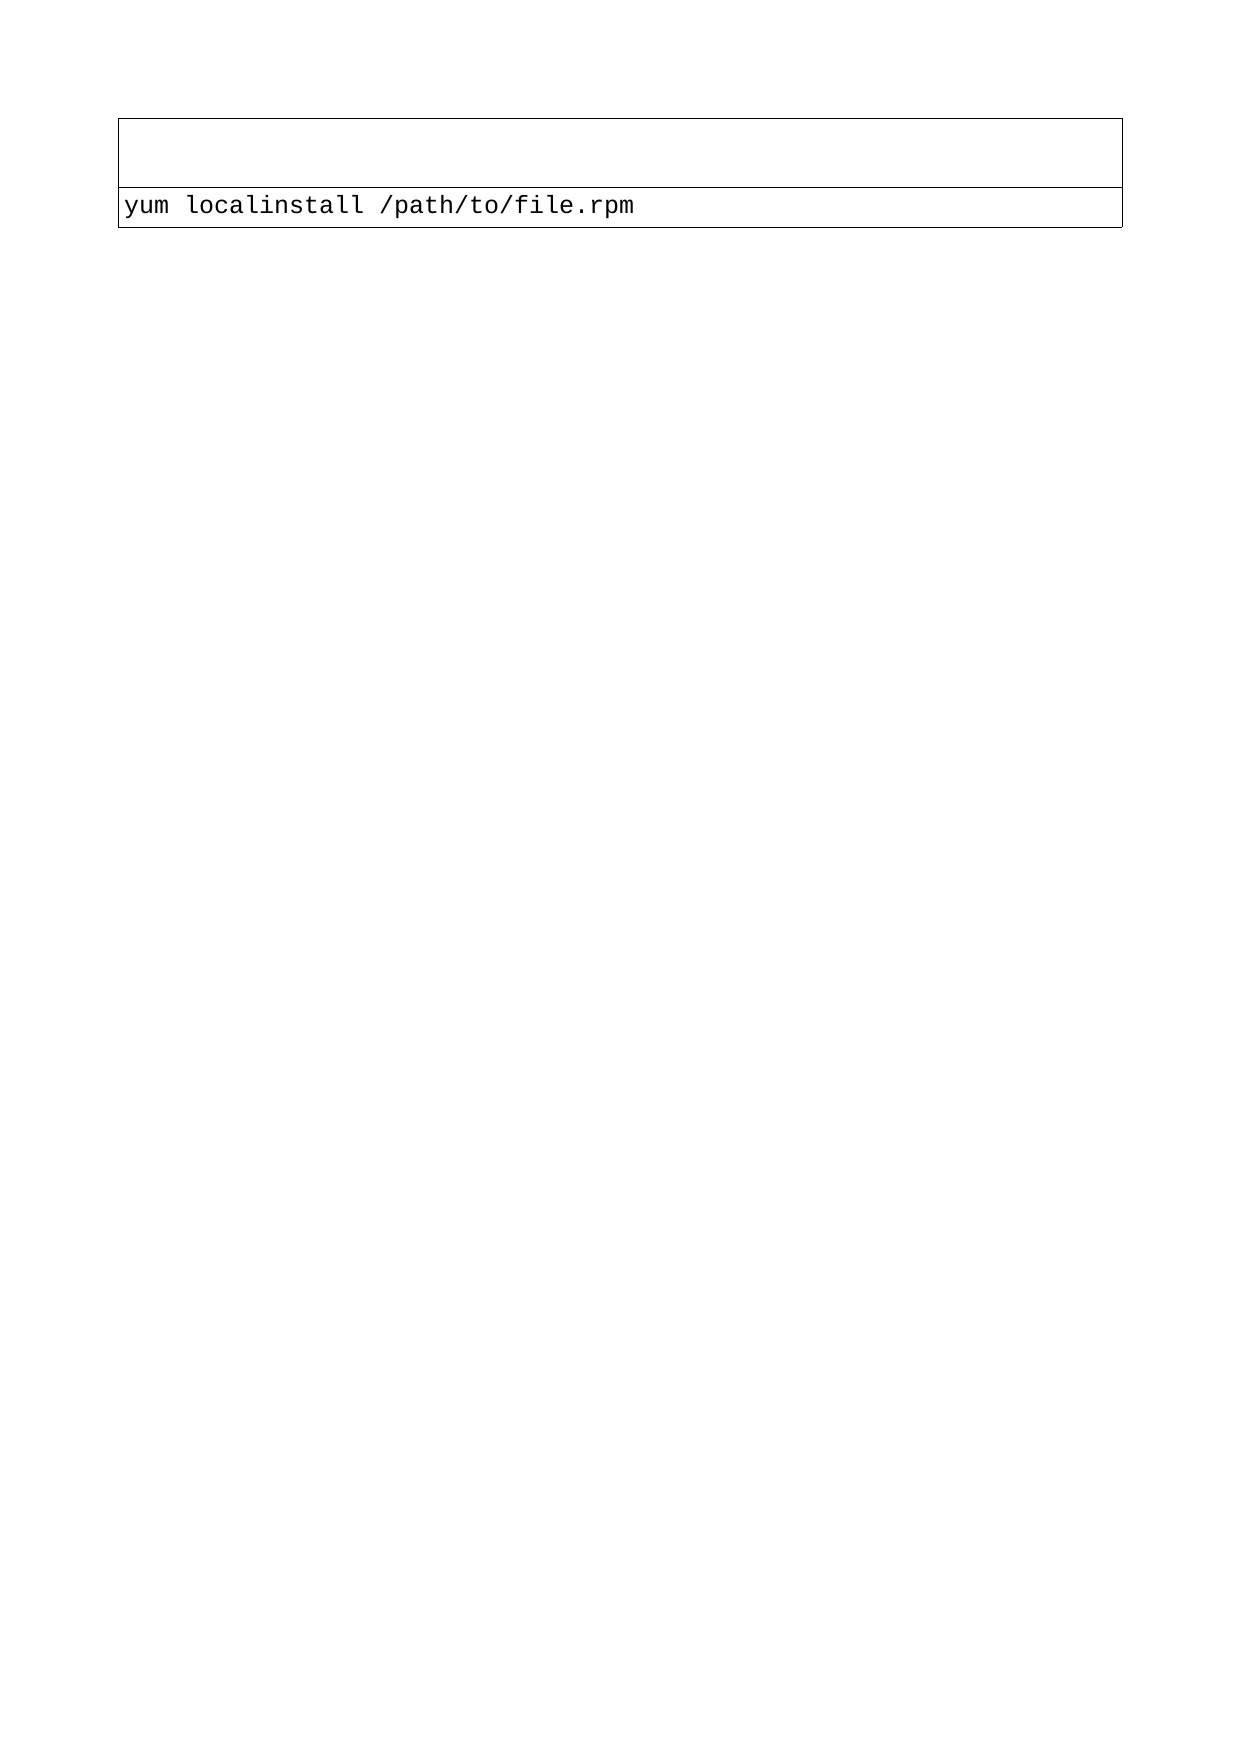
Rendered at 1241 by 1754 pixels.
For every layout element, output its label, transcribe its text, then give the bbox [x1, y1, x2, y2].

table_cell [119, 119, 1122, 187]
table_cell yum localinstall /path/to/file.rpm [119, 188, 1122, 227]
